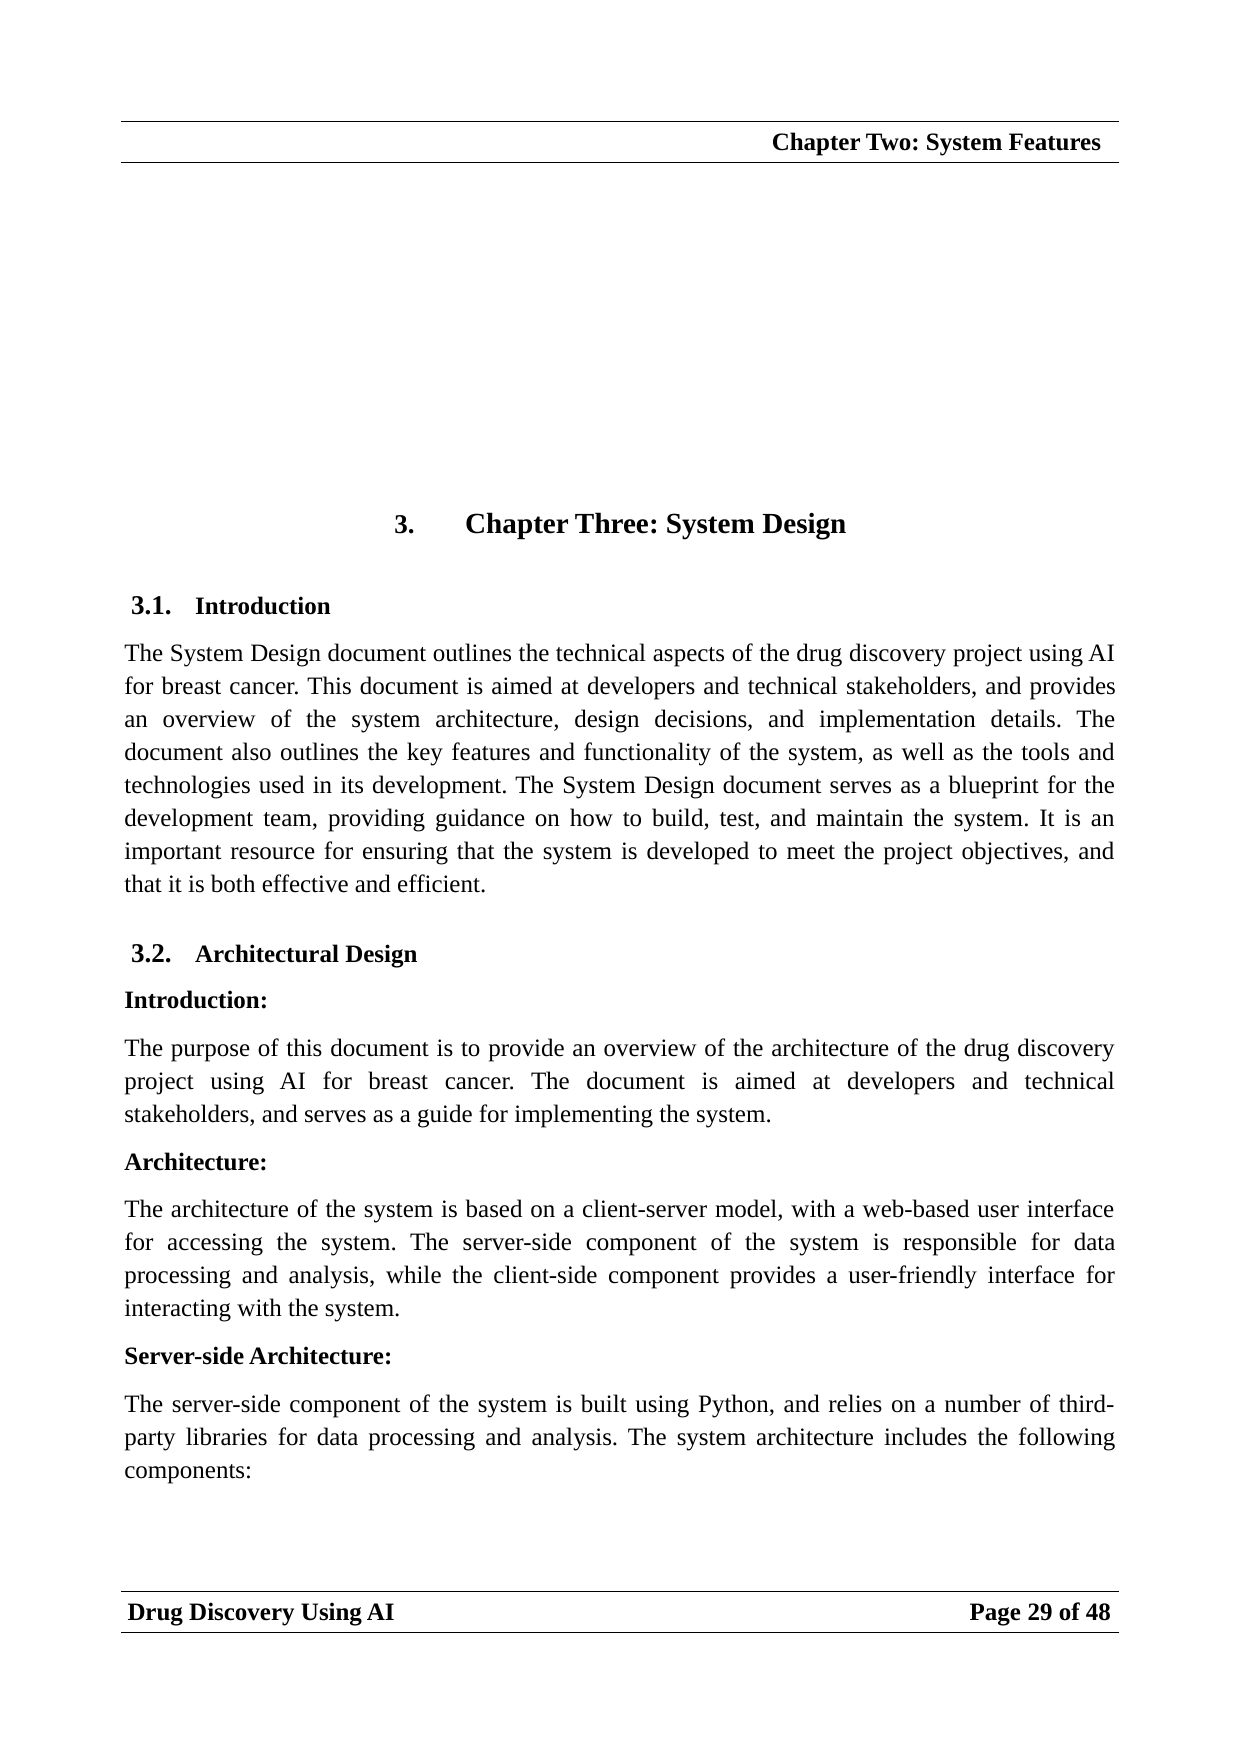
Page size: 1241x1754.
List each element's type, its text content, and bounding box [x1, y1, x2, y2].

text The architecture of the system is based on a client-server model, with a web-based user interface for accessing the system. The server-side component of the system is responsible for data processing and analysis, while the client-side component provides a user-friendly interface for interacting with the system. [121, 1191, 1119, 1322]
subtitle Architectural Design [121, 934, 1119, 968]
text Introduction: [121, 982, 1119, 1014]
text The server-side component of the system is built using Python, and relies on a number of third-party libraries for data processing and analysis. The system architecture includes the following components: [121, 1386, 1119, 1486]
text The System Design document outlines the technical aspects of the drug discovery project using AI for breast cancer. This document is aimed at developers and technical stakeholders, and provides an overview of the system architecture, design decisions, and implementation details. The document also outlines the key features and functionality of the system, as well as the tools and technologies used in its development. The System Design document serves as a blueprint for the development team, providing guidance on how to build, test, and maintain the system. It is an important resource for ensuring that the system is developed to meet the project objectives, and that it is both effective and efficient. [121, 635, 1119, 898]
text The purpose of this document is to provide an overview of the architecture of the drug discovery project using AI for breast cancer. The document is aimed at developers and technical stakeholders, and serves as a guide for implementing the system. [121, 1030, 1119, 1128]
subtitle Introduction [121, 586, 1119, 621]
text Server-side Architecture: [121, 1338, 1119, 1370]
text Architecture: [121, 1144, 1119, 1176]
subtitle Chapter Three: System Design [121, 503, 1119, 539]
